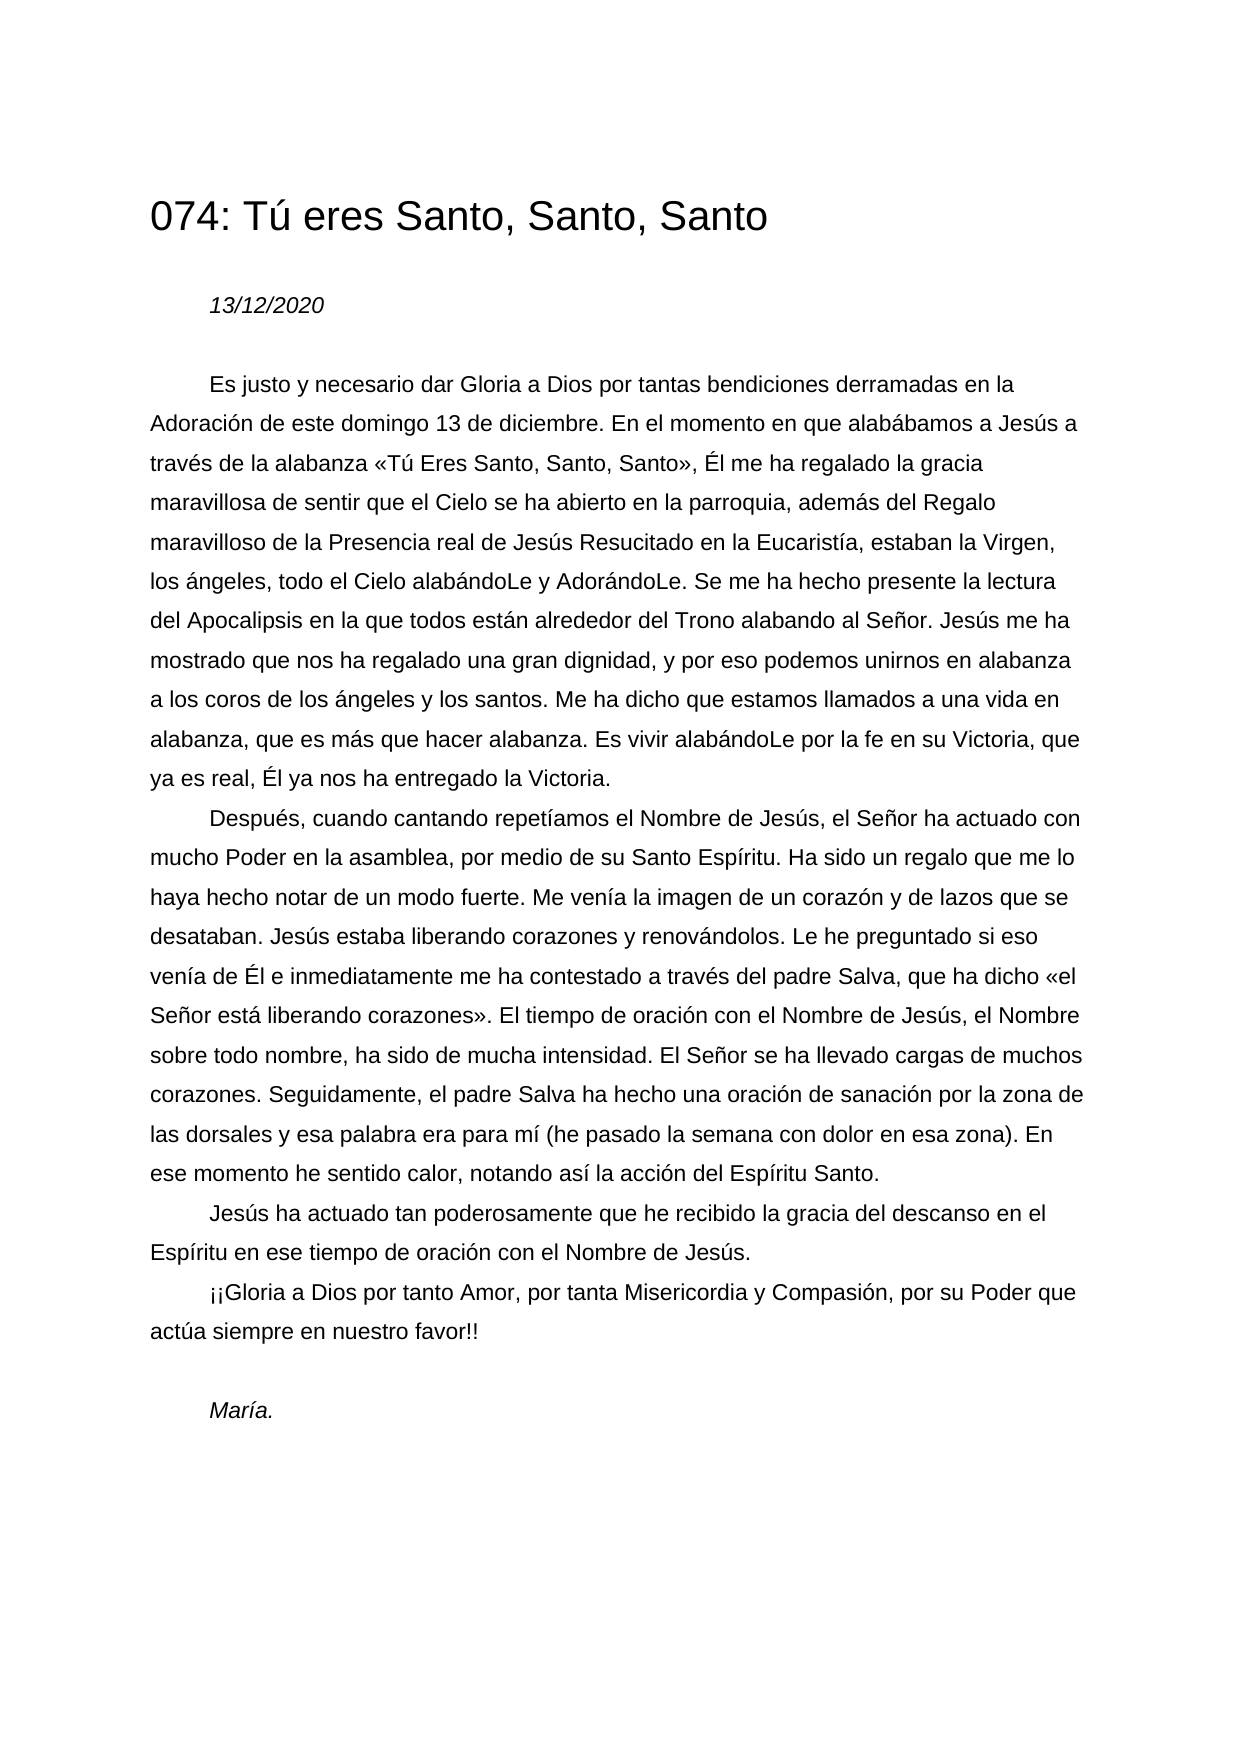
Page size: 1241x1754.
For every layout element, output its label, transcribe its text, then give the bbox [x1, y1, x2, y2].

subtitle 074: Tú eres Santo, Santo, Santo [150, 192, 1090, 239]
text 13/12/2020 [150, 292, 1090, 318]
text ¡¡Gloria a Dios por tanto Amor, por tanta Misericordia y Compasión, por su Poder que actúa siempre en nuestro favor!! [150, 1278, 1090, 1344]
text Es justo y necesario dar Gloria a Dios por tantas bendiciones derramadas en la Adoración de este domingo 13 de diciembre. En el momento en que alabábamos a Jesús a través de la alabanza «Tú Eres Santo, Santo, Santo», Él me ha regalado la gracia maravillosa de sentir que el Cielo se ha abierto en la parroquia, además del Regalo maravilloso de la Presencia real de Jesús Resucitado en la Eucaristía, estaban la Virgen, los ángeles, todo el Cielo alabándoLe y AdorándoLe. Se me ha hecho presente la lectura del Apocalipsis en la que todos están alrededor del Trono alabando al Señor. Jesús me ha mostrado que nos ha regalado una gran dignidad, y por eso podemos unirnos en alabanza a los coros de los ángeles y los santos. Me ha dicho que estamos llamados a una vida en alabanza, que es más que hacer alabanza. Es vivir alabándoLe por la fe en su Victoria, que ya es real, Él ya nos ha entregado la Victoria. [150, 371, 1090, 792]
text Después, cuando cantando repetíamos el Nombre de Jesús, el Señor ha actuado con mucho Poder en la asamblea, por medio de su Santo Espíritu. Ha sido un regalo que me lo haya hecho notar de un modo fuerte. Me venía la imagen de un corazón y de lazos que se desataban. Jesús estaba liberando corazones y renovándolos. Le he preguntado si eso venía de Él e inmediatamente me ha contestado a través del padre Salva, que ha dicho «el Señor está liberando corazones». El tiempo de oración con el Nombre de Jesús, el Nombre sobre todo nombre, ha sido de mucha intensidad. El Señor se ha llevado cargas de muchos corazones. Seguidamente, el padre Salva ha hecho una oración de sanación por la zona de las dorsales y esa palabra era para mí (he pasado la semana con dolor en esa zona). En ese momento he sentido calor, notando así la acción del Espíritu Santo. [150, 805, 1090, 1186]
text Jesús ha actuado tan poderosamente que he recibido la gracia del descanso en el Espíritu en ese tiempo de oración con el Nombre de Jesús. [150, 1199, 1090, 1265]
text María. [150, 1397, 1090, 1423]
